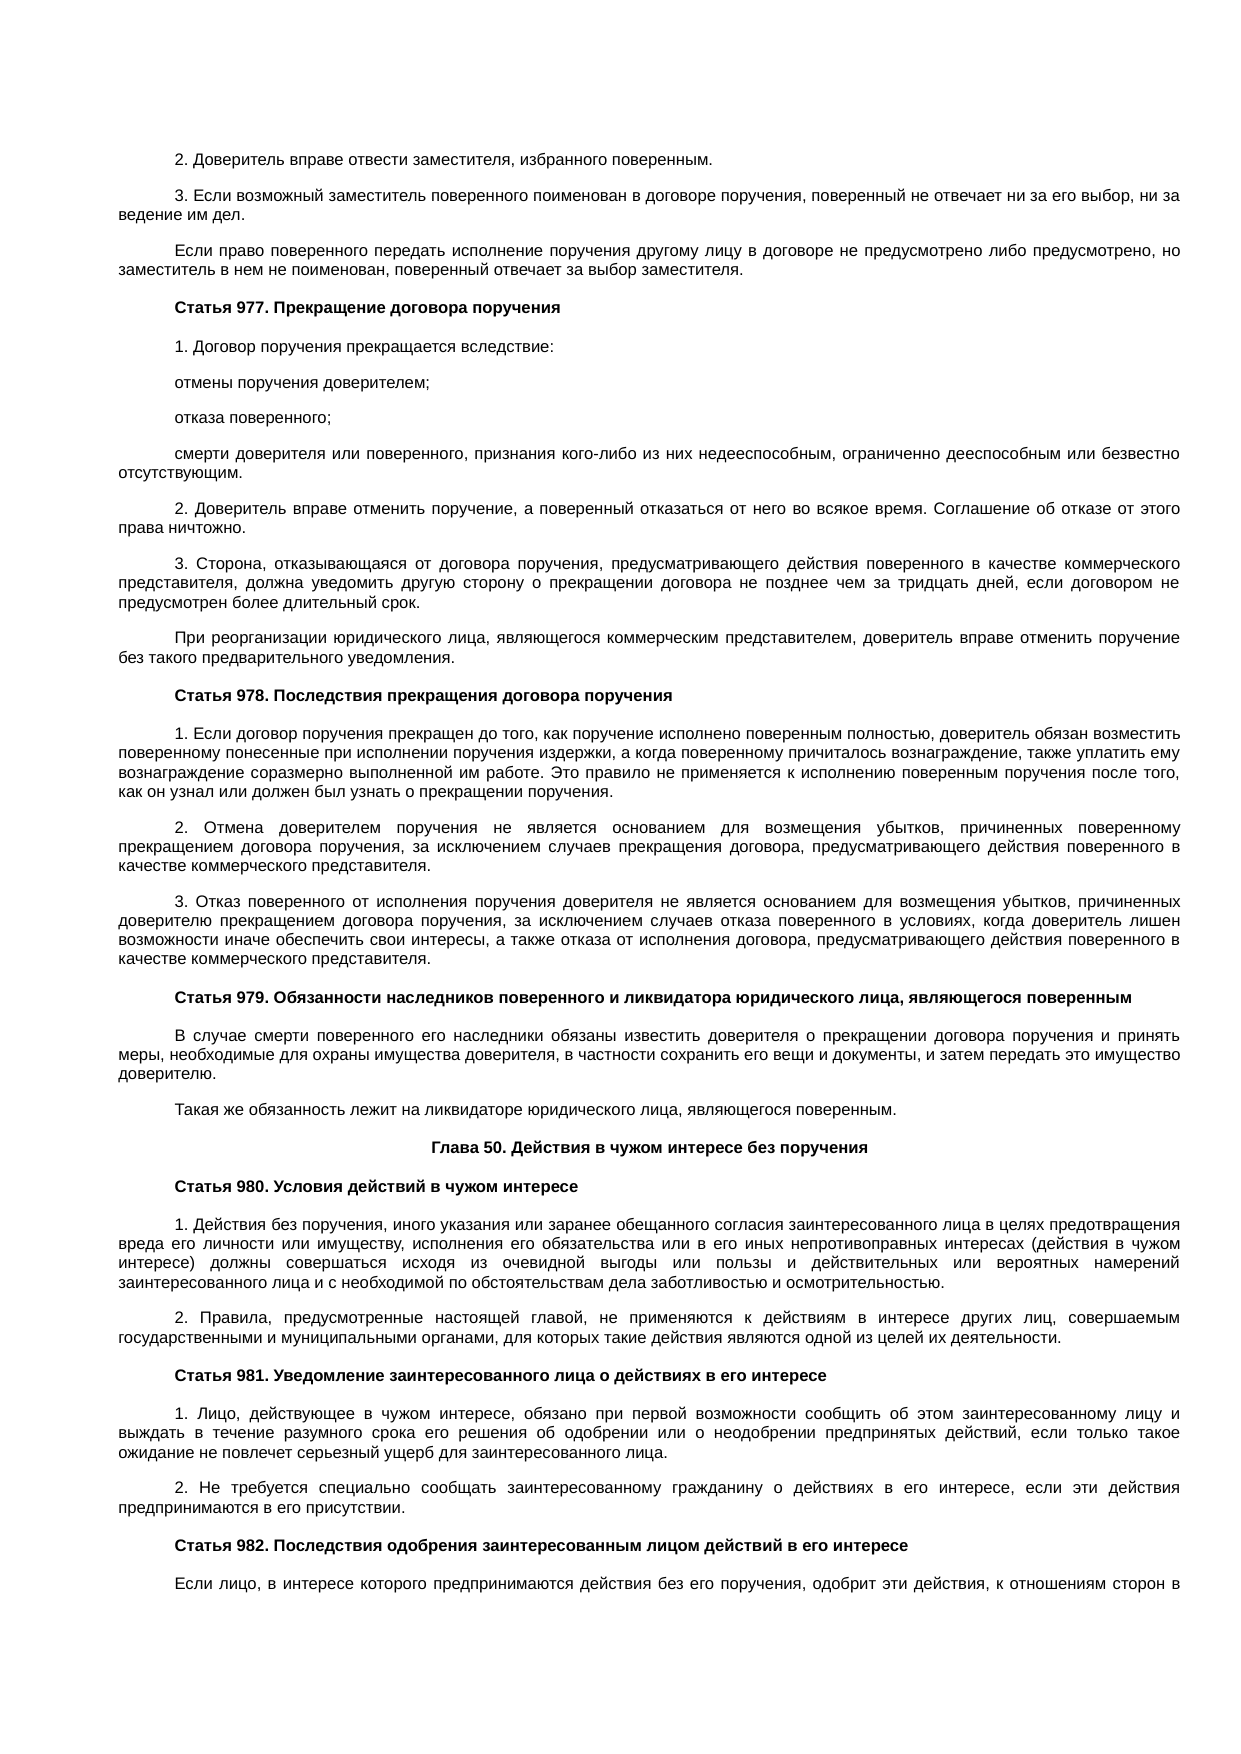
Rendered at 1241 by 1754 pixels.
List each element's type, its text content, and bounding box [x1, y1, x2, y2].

text При реорганизации юридического лица, являющегося коммерческим представителем, доверитель вправе отменить поручение без такого предварительного уведомления. [118, 628, 1181, 667]
subtitle Статья 977. Прекращение договора поручения [118, 298, 1181, 317]
text 1. Лицо, действующее в чужом интересе, обязано при первой возможности сообщить об этом заинтересованному лицу и выждать в течение разумного срока его решения об одобрении или о неодобрении предпринятых действий, если только такое ожидание не повлечет серьезный ущерб для заинтересованного лица. [118, 1404, 1181, 1462]
text Если право поверенного передать исполнение поручения другому лицу в договоре не предусмотрено либо предусмотрено, но заместитель в нем не поименован, поверенный отвечает за выбор заместителя. [118, 241, 1181, 279]
text Такая же обязанность лежит на ликвидаторе юридического лица, являющегося поверенным. [118, 1100, 1181, 1119]
text 3. Отказ поверенного от исполнения поручения доверителя не является основанием для возмещения убытков, причиненных доверителю прекращением договора поручения, за исключением случаев отказа поверенного в условиях, когда доверитель лишен возможности иначе обеспечить свои интересы, а также отказа от исполнения договора, предусматривающего действия поверенного в качестве коммерческого представителя. [118, 892, 1181, 968]
text Если лицо, в интересе которого предпринимаются действия без его поручения, одобрит эти действия, к отношениям сторон в [118, 1574, 1181, 1593]
subtitle Статья 982. Последствия одобрения заинтересованным лицом действий в его интересе [118, 1536, 1181, 1555]
text 1. Действия без поручения, иного указания или заранее обещанного согласия заинтересованного лица в целях предотвращения вреда его личности или имуществу, исполнения его обязательства или в его иных непротивоправных интересах (действия в чужом интересе) должны совершаться исходя из очевидной выгоды или пользы и действительных или вероятных намерений заинтересованного лица и с необходимой по обстоятельствам дела заботливостью и осмотрительностью. [118, 1215, 1181, 1292]
subtitle Статья 979. Обязанности наследников поверенного и ликвидатора юридического лица, являющегося поверенным [118, 987, 1181, 1007]
text отказа поверенного; [118, 408, 1181, 427]
subtitle Статья 980. Условия действий в чужом интересе [118, 1177, 1181, 1196]
text отмены поручения доверителем; [118, 372, 1181, 392]
text 3. Сторона, отказывающаяся от договора поручения, предусматривающего действия поверенного в качестве коммерческого представителя, должна уведомить другую сторону о прекращении договора не позднее чем за тридцать дней, если договором не предусмотрен более длительный срок. [118, 554, 1181, 612]
subtitle Статья 978. Последствия прекращения договора поручения [118, 686, 1181, 705]
subtitle Статья 981. Уведомление заинтересованного лица о действиях в его интересе [118, 1366, 1181, 1385]
text 2. Отмена доверителем поручения не является основанием для возмещения убытков, причиненных поверенному прекращением договора поручения, за исключением случаев прекращения договора, предусматривающего действия поверенного в качестве коммерческого представителя. [118, 817, 1181, 875]
text В случае смерти поверенного его наследники обязаны известить доверителя о прекращении договора поручения и принять меры, необходимые для охраны имущества доверителя, в частности сохранить его вещи и документы, и затем передать это имущество доверителю. [118, 1026, 1181, 1083]
text 2. Доверитель вправе отменить поручение, а поверенный отказаться от него во всякое время. Соглашение об отказе от этого права ничтожно. [118, 499, 1181, 537]
text 3. Если возможный заместитель поверенного поименован в договоре поручения, поверенный не отвечает ни за его выбор, ни за ведение им дел. [118, 186, 1181, 224]
text 2. Не требуется специально сообщать заинтересованному гражданину о действиях в его интересе, если эти действия предпринимаются в его присутствии. [118, 1478, 1181, 1517]
text 1. Если договор поручения прекращен до того, как поручение исполнено поверенным полностью, доверитель обязан возместить поверенному понесенные при исполнении поручения издержки, а когда поверенному причиталось вознаграждение, также уплатить ему вознаграждение соразмерно выполненной им работе. Это правило не применяется к исполнению поверенным поручения после того, как он узнал или должен был узнать о прекращении поручения. [118, 724, 1181, 801]
subtitle Глава 50. Действия в чужом интересе без поручения [118, 1138, 1181, 1157]
text 2. Правила, предусмотренные настоящей главой, не применяются к действиям в интересе других лиц, совершаемым государственными и муниципальными органами, для которых такие действия являются одной из целей их деятельности. [118, 1308, 1181, 1347]
text 1. Договор поручения прекращается вследствие: [118, 337, 1181, 356]
text смерти доверителя или поверенного, признания кого-либо из них недееспособным, ограниченно дееспособным или безвестно отсутствующим. [118, 444, 1181, 482]
text 2. Доверитель вправе отвести заместителя, избранного поверенным. [118, 150, 1181, 169]
